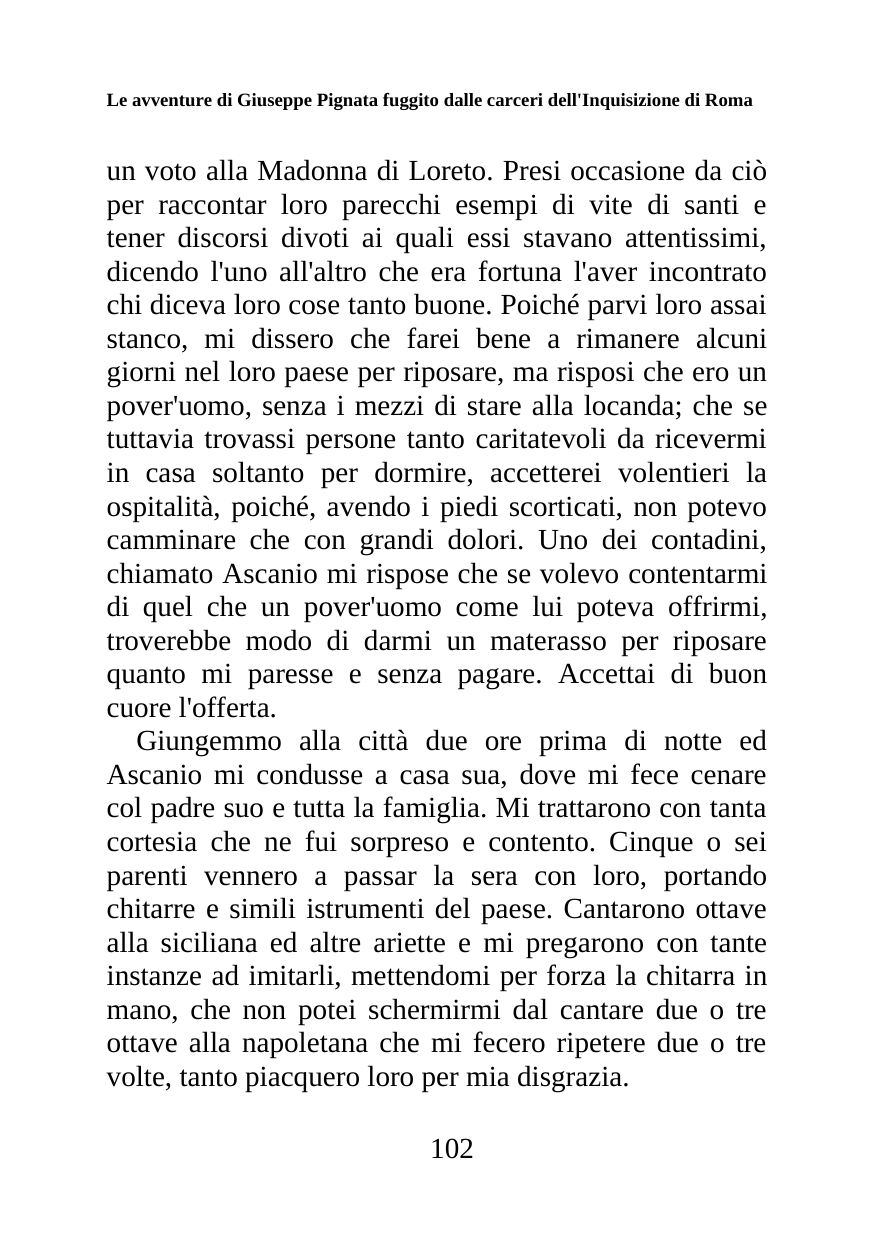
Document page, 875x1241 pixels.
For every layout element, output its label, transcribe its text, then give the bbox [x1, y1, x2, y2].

text Giungemmo alla città due ore prima di notte ed Ascanio mi condusse a casa sua, dove mi fece cenare col padre suo e tutta la famiglia. Mi trattarono con tanta cortesia che ne fui sorpreso e contento. Cinque o sei parenti vennero a passar la sera con loro, portando chitarre e simili istrumenti del paese. Cantarono ottave alla siciliana ed altre ariette e mi pregarono con tante instanze ad imitarli, mettendomi per forza la chitarra in mano, che non potei schermirmi dal cantare due o tre ottave alla napoletana che mi fecero ripetere due o tre volte, tanto piacquero loro per mia disgrazia. [106, 723, 768, 1092]
text un voto alla Madonna di Loreto. Presi occasione da ciò per raccontar loro parecchi esempi di vite di santi e tener discorsi divoti ai quali essi stavano attentissimi, dicendo l'uno all'altro che era fortuna l'aver incontrato chi diceva loro cose tanto buone. Poiché parvi loro assai stanco, mi dissero che farei bene a rimanere alcuni giorni nel loro paese per riposare, ma risposi che ero un pover'uomo, senza i mezzi di stare alla locanda; che se tuttavia trovassi persone tanto caritatevoli da ricevermi in casa soltanto per dormire, accetterei volentieri la ospitalità, poiché, avendo i piedi scorticati, non potevo camminare che con grandi dolori. Uno dei contadini, chiamato Ascanio mi rispose che se volevo contentarmi di quel che un pover'uomo come lui poteva offrirmi, troverebbe modo di darmi un materasso per riposare quanto mi paresse e senza pagare. Accettai di buon cuore l'offerta. [106, 153, 768, 723]
